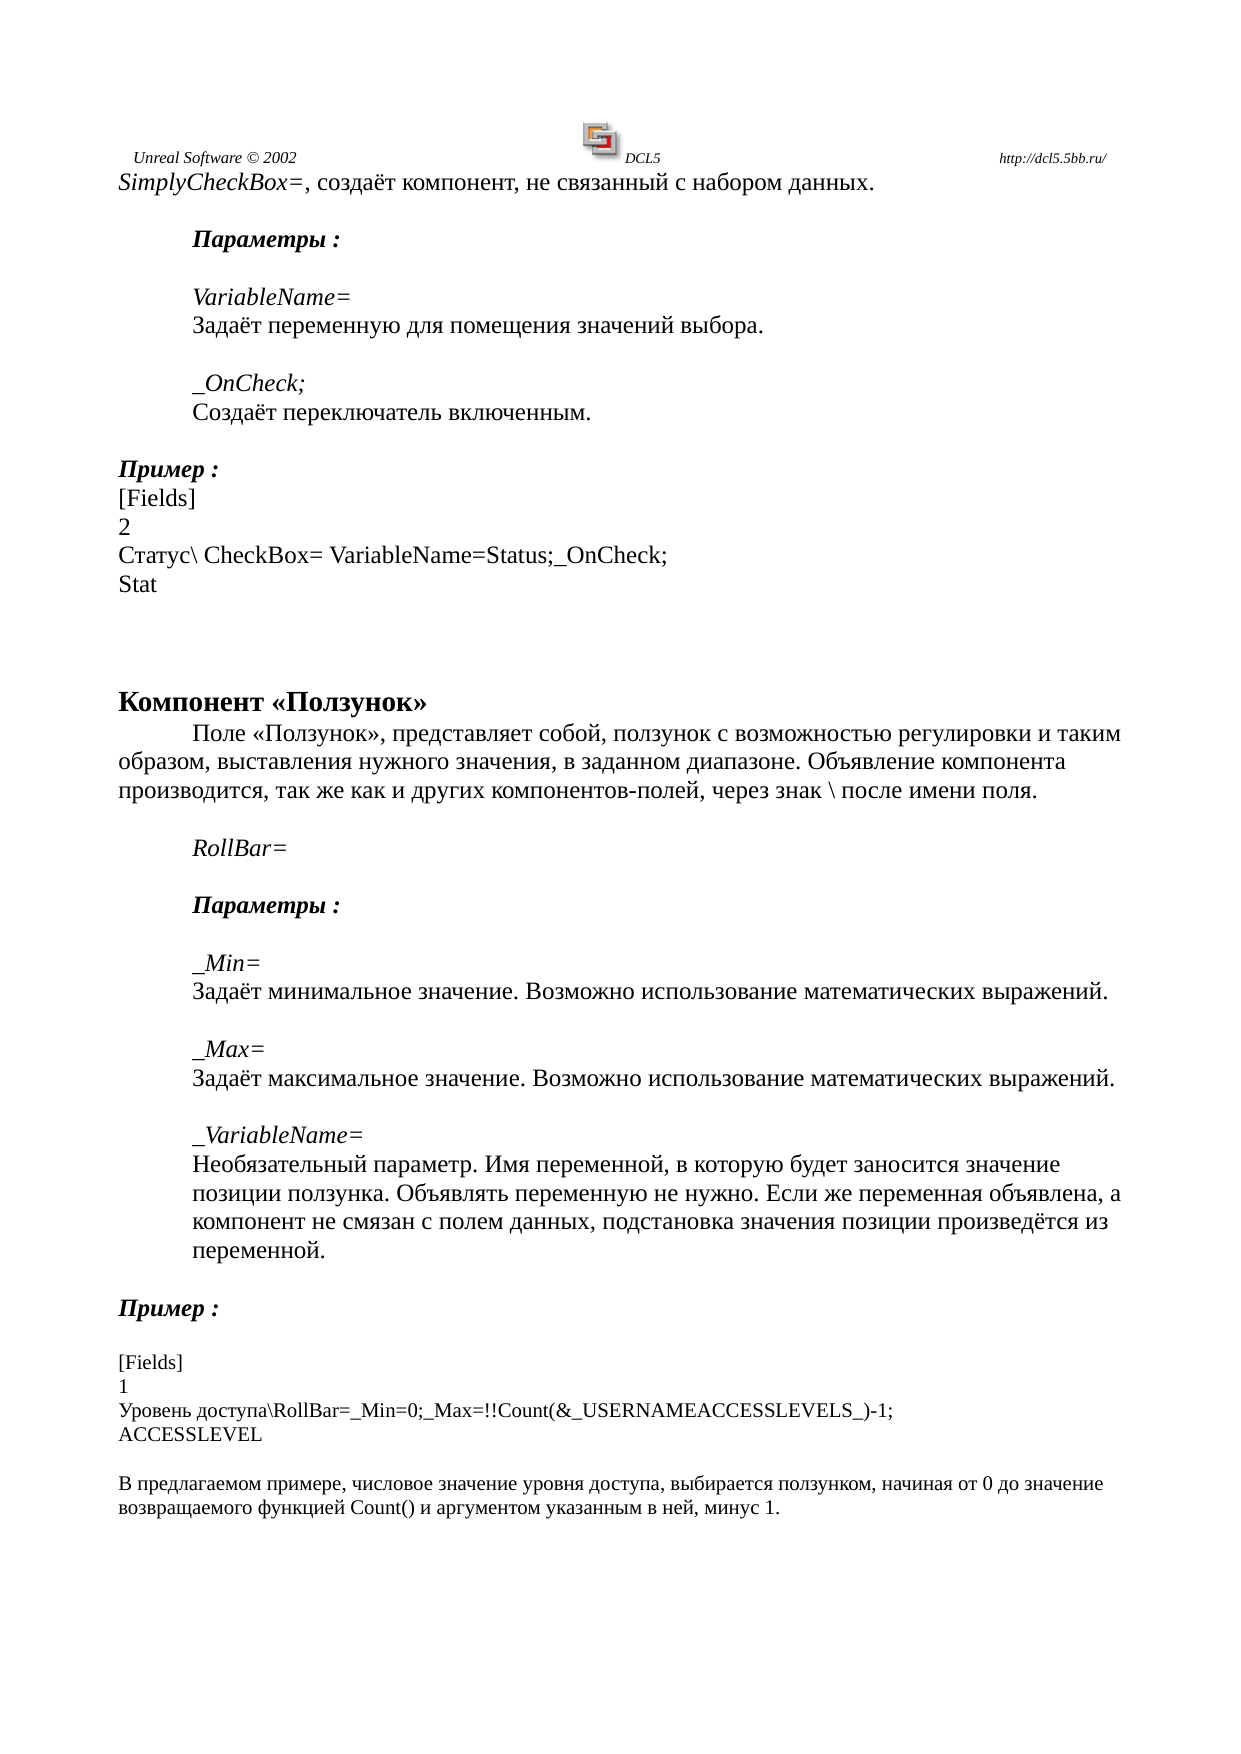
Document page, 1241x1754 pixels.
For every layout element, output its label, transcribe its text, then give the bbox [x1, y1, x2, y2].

text SimplyCheckBox=, создаёт компонент, не связанный с набором данных. [118, 167, 1122, 195]
text Пример : [118, 454, 1122, 483]
text Поле «Ползунок», представляет собой, ползунок с возможностью регулировки и таким образом, выставления нужного значения, в заданном диапазоне. Объявление компонента производится, так же как и других компонентов-полей, через знак \ после имени поля. [118, 718, 1122, 804]
text 2 [118, 512, 1122, 540]
text Необязательный параметр. Имя переменной, в которую будет заносится значение позиции ползунка. Объявлять переменную не нужно. Если же переменная объявлена, а компонент не смязан с полем данных, подстановка значения позиции произведётся из переменной. [118, 1149, 1122, 1264]
text Статус\ CheckBox= VariableName=Status;_OnCheck; [118, 540, 1122, 569]
text Параметры : [118, 890, 1122, 919]
text Задаёт переменную для помещения значений выбора. [118, 310, 1122, 339]
text _VariableName= [118, 1120, 1122, 1149]
text Параметры : [118, 224, 1122, 253]
picture [579, 118, 625, 164]
text Компонент «Ползунок» [118, 684, 1122, 718]
text [Fields] [118, 1350, 1122, 1374]
text [Fields] [118, 483, 1122, 512]
text Создаёт переключатель включенным. [118, 397, 1122, 425]
text Задаёт максимальное значение. Возможно использование математических выражений. [118, 1063, 1122, 1091]
text VariableName= [118, 282, 1122, 310]
text _Max= [118, 1034, 1122, 1063]
text Пример : [118, 1293, 1122, 1321]
text Задаёт минимальное значение. Возможно использование математических выражений. [118, 976, 1122, 1005]
text В предлагаемом примере, числовое значение уровня доступа, выбирается ползунком, начиная от 0 до значение возвращаемого функцией Count() и аргументом указанным в ней, минус 1. [118, 1471, 1122, 1519]
text ACCESSLEVEL [118, 1422, 1122, 1446]
text RollBar= [118, 833, 1122, 861]
text 1 [118, 1374, 1122, 1398]
text Уровень доступа\RollBar=_Min=0;_Max=!!Count(&_USERNAMEACCESSLEVELS_)-1; [118, 1398, 1122, 1422]
text _OnCheck; [118, 368, 1122, 397]
text _Min= [118, 948, 1122, 976]
text Stat [118, 569, 1122, 598]
